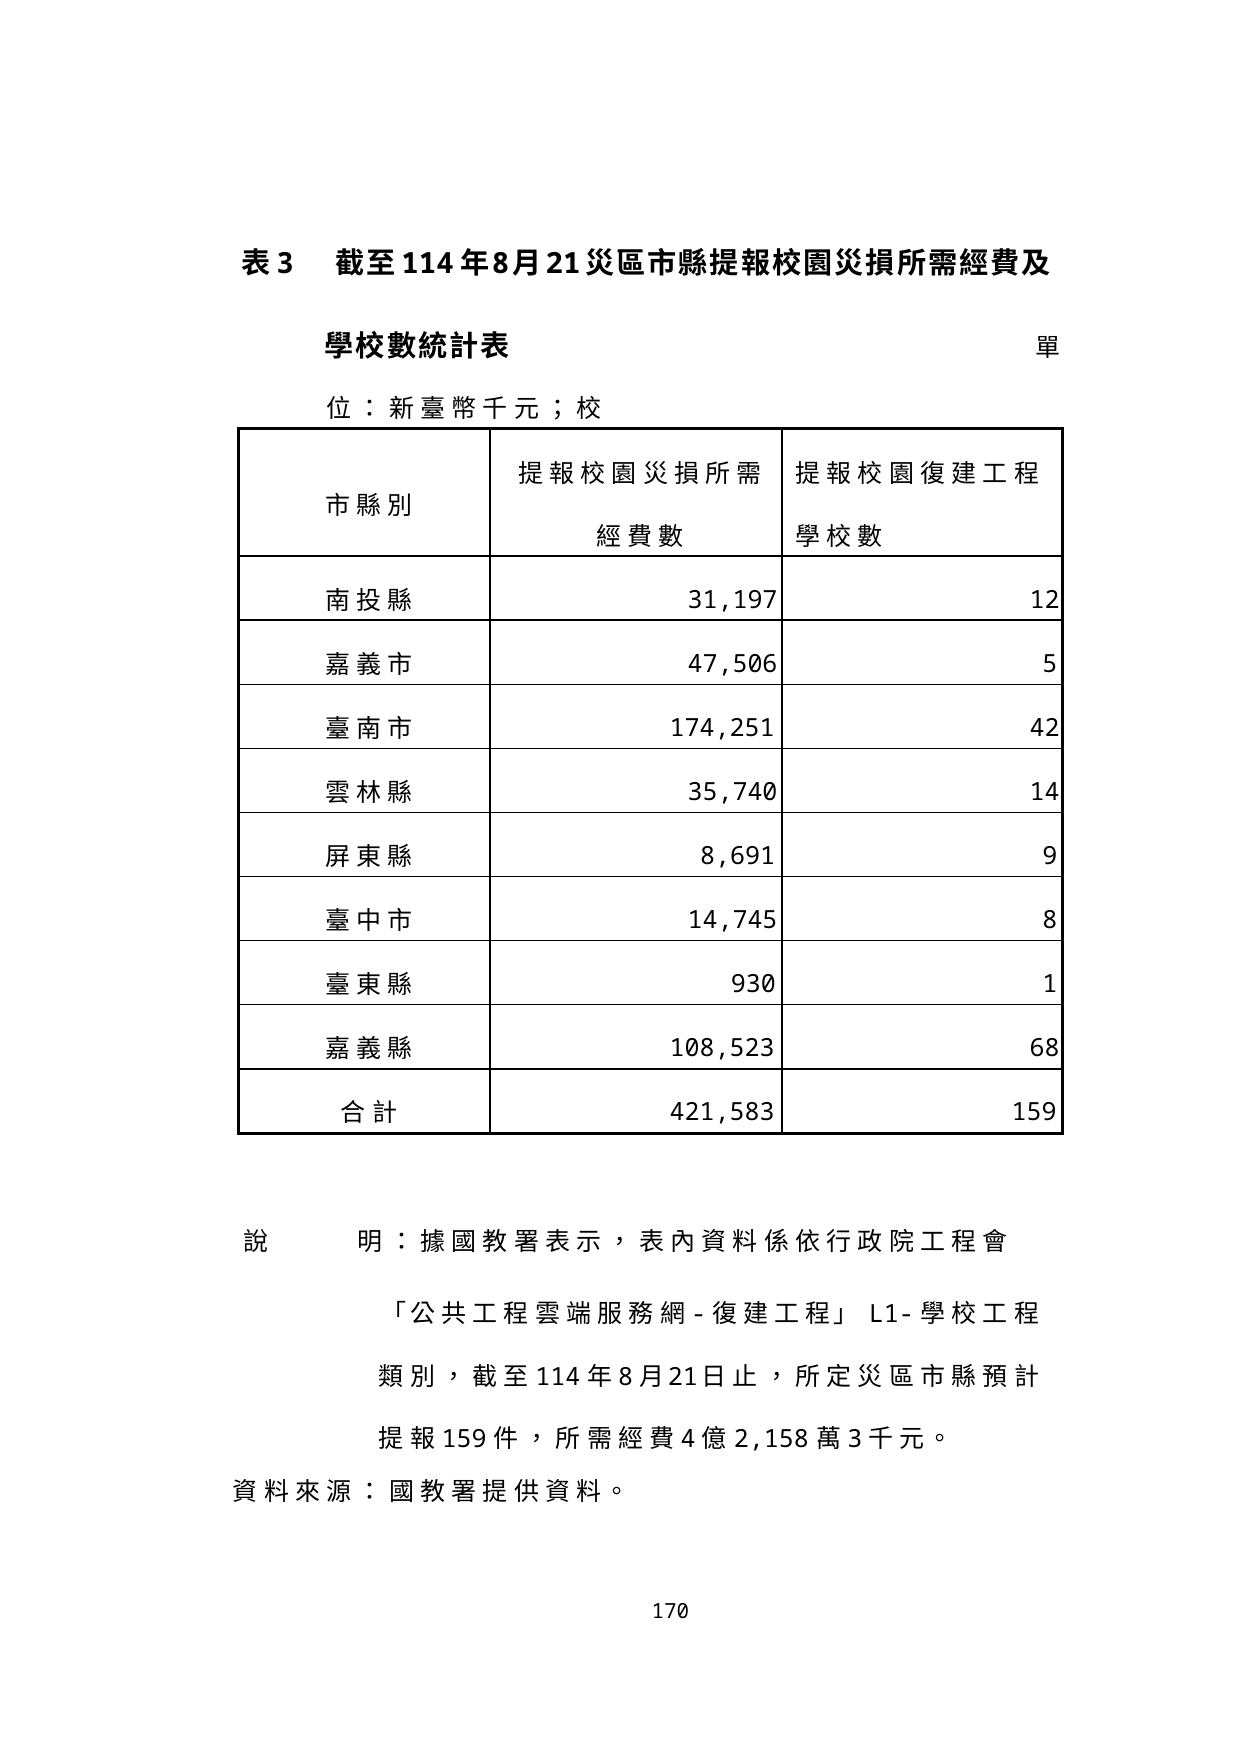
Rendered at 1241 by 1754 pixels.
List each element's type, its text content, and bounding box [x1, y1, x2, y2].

table_cell 108,523 [491, 1005, 781, 1068]
table_cell 8,691 [491, 813, 781, 876]
table_cell 合計 [240, 1070, 489, 1132]
table_cell 臺南市 [240, 685, 489, 747]
table_cell 嘉義縣 [240, 1005, 489, 1068]
table_header 提報校園復建工程學校數 [783, 430, 1061, 555]
table_cell 14 [783, 749, 1061, 812]
table_cell 嘉義市 [240, 621, 489, 683]
table_cell 雲林縣 [240, 749, 489, 812]
table_cell 174,251 [491, 685, 781, 747]
table_cell 9 [783, 813, 1061, 876]
text 說 明：據國教署表示，表內資料係依行政院工程會「公共工程雲端服務網-復建工程」L1-學校工程類別，截至114年8月21日止，所定災區市縣預計提報159件，所需經費4億2,158萬3千元。 [238, 1197, 1063, 1447]
table_cell 屏東縣 [240, 813, 489, 876]
table_cell 12 [783, 557, 1061, 619]
table_cell 421,583 [491, 1070, 781, 1132]
table_header 提報校園災損所需經費數 [491, 430, 781, 555]
table_cell 臺東縣 [240, 941, 489, 1004]
text 資料來源：國教署提供資料。 [177, 1447, 1063, 1510]
table_cell 68 [783, 1005, 1061, 1068]
table_cell 930 [491, 941, 781, 1004]
table_cell 南投縣 [240, 557, 489, 619]
table_cell 1 [783, 941, 1061, 1004]
table_cell 47,506 [491, 621, 781, 683]
table_cell 14,745 [491, 877, 781, 940]
table_cell 31,197 [491, 557, 781, 619]
table_cell 臺中市 [240, 877, 489, 940]
table_cell 5 [783, 621, 1061, 683]
table_header 市縣別 [240, 430, 489, 555]
table_cell 35,740 [491, 749, 781, 812]
table_cell 42 [783, 685, 1061, 747]
table_cell 159 [783, 1070, 1061, 1132]
text 表3 截至114年8月21災區市縣提報校園災損所需經費及學校數統計表 單位：新臺幣千元；校 [233, 177, 1063, 427]
table_cell 8 [783, 877, 1061, 940]
